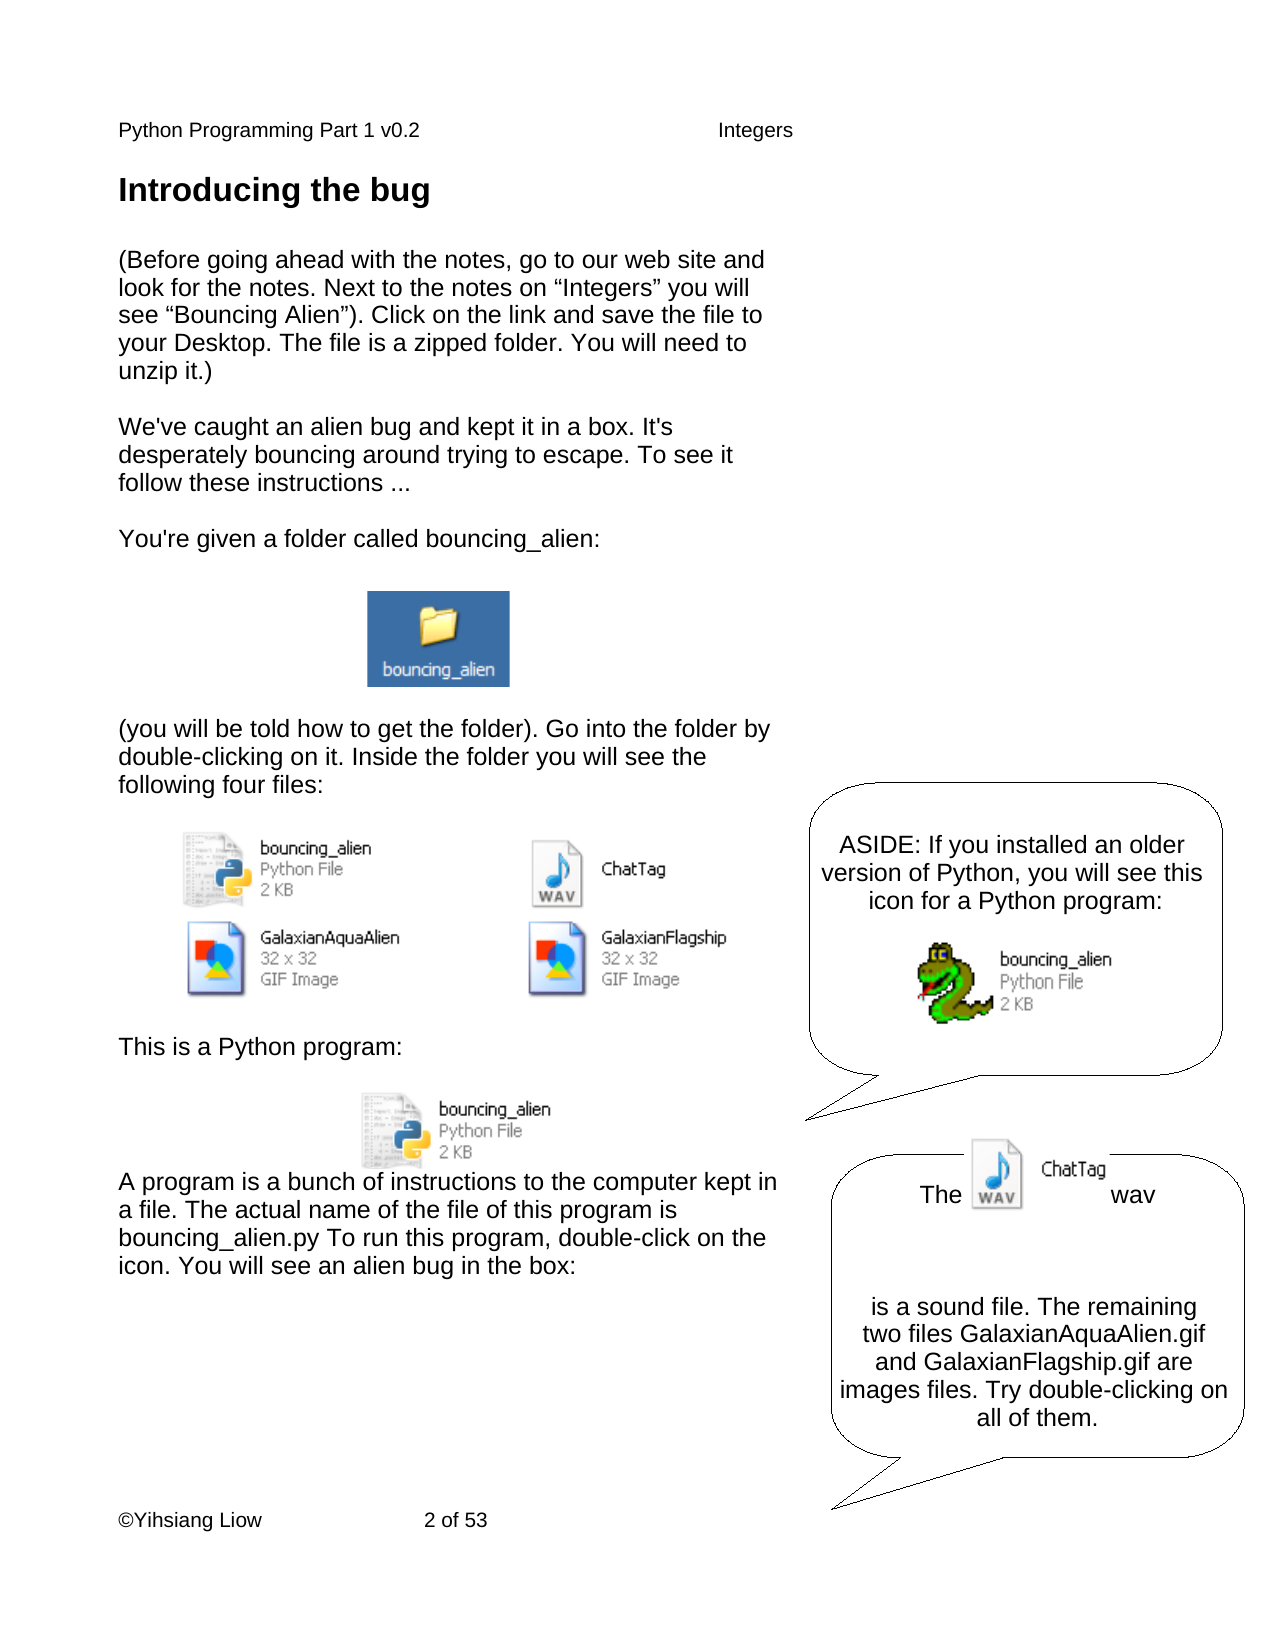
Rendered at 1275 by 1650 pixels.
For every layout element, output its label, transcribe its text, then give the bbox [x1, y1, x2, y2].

text Introducing the bug [118, 171, 793, 208]
text This is a Python program: [118, 1033, 793, 1061]
text (you will be told how to get the folder). Go into the folder by double-clicking on it. Inside the folder you will see the following four files: [118, 715, 793, 799]
text (Before going ahead with the notes, go to our web site and look for the notes. Next to the notes on “Integers” you will see “Bouncing Alien”). Click on the link and save the file to your Desktop. The file is a zipped folder. You will need to unzip it.) [118, 245, 793, 385]
text A program is a bunch of instructions to the computer kept in a file. The actual name of the file of this program is bouncing_alien.py To run this program, double-click on the icon. You will see an alien bug in the box: [118, 1122, 793, 1280]
text You're given a folder called bouncing_alien: [118, 524, 793, 552]
text We've caught an alien bug and kept it in a box. It's desperately bouncing around trying to escape. To see it follow these instructions ... [118, 413, 793, 497]
